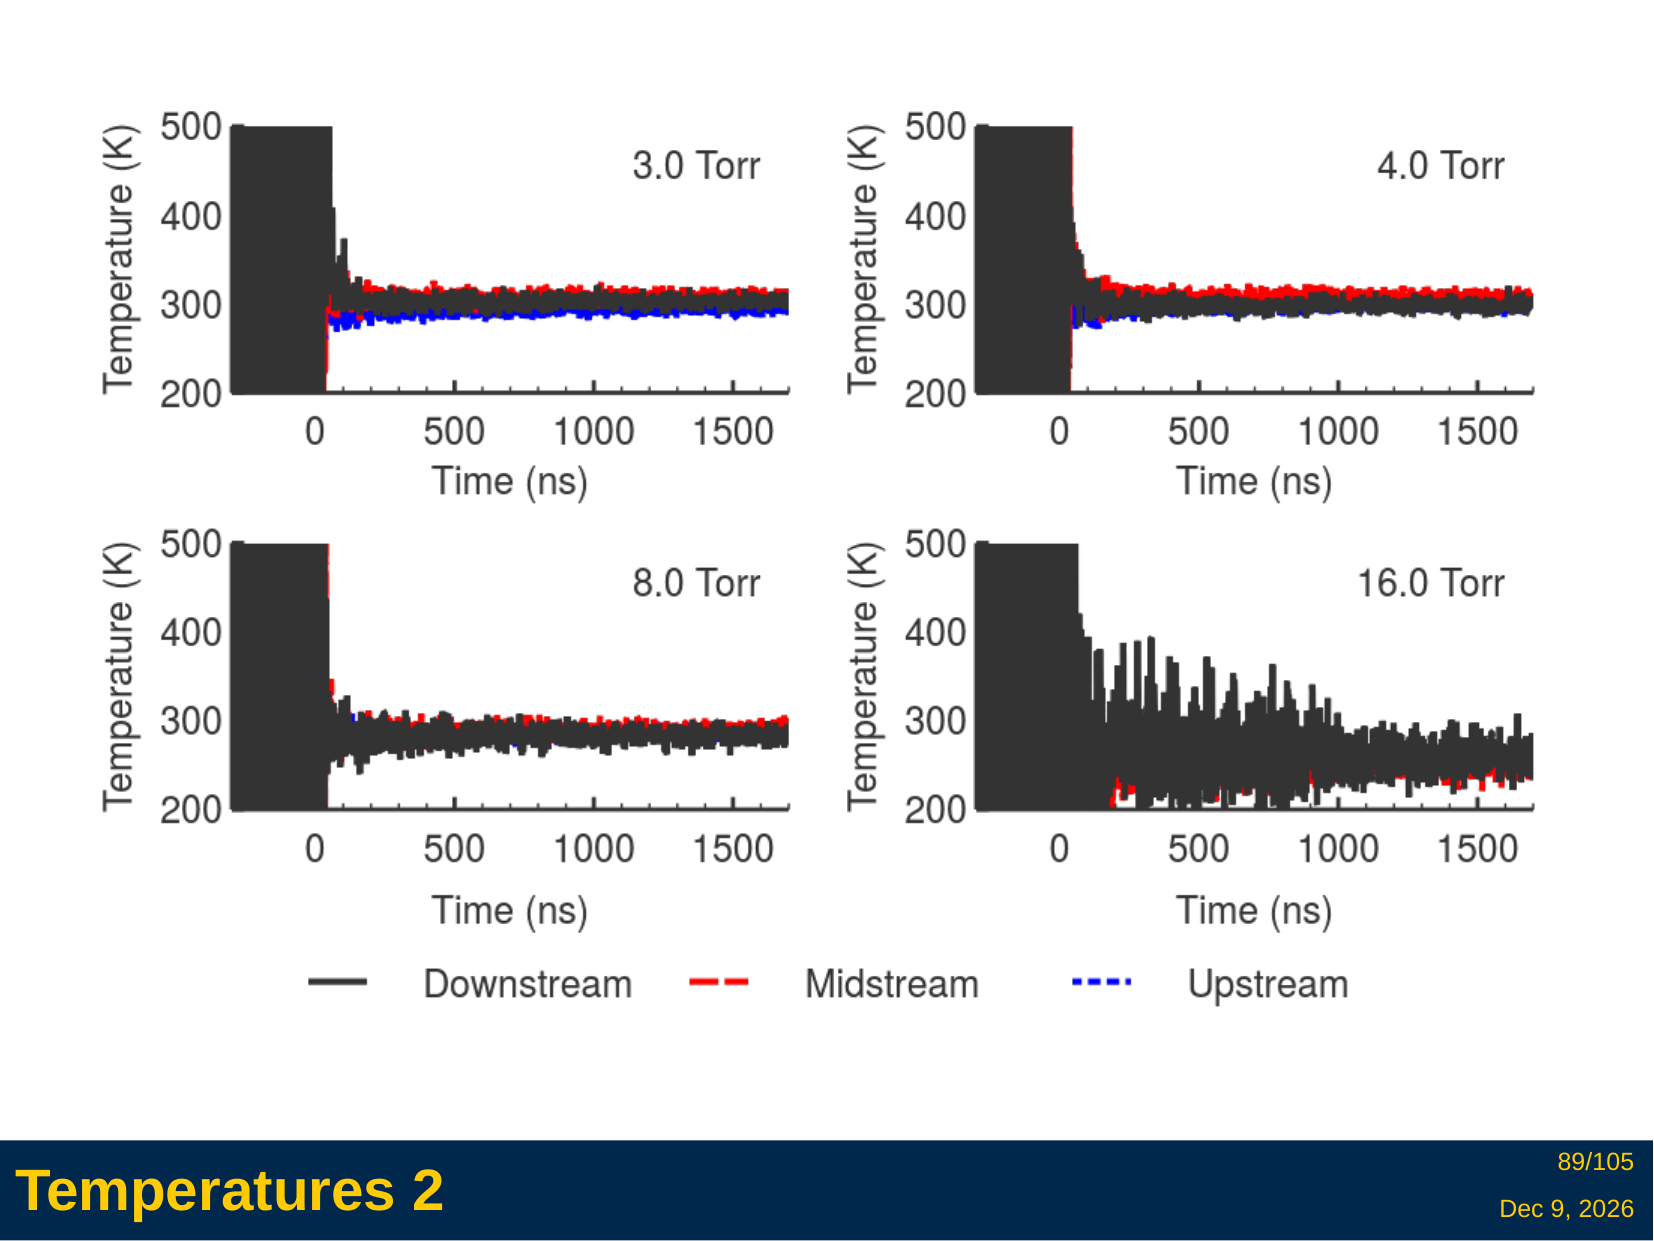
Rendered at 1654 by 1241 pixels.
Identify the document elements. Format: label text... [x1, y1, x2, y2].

picture [82, 89, 1571, 1035]
title Temperatures 2 [14, 1140, 1380, 1241]
